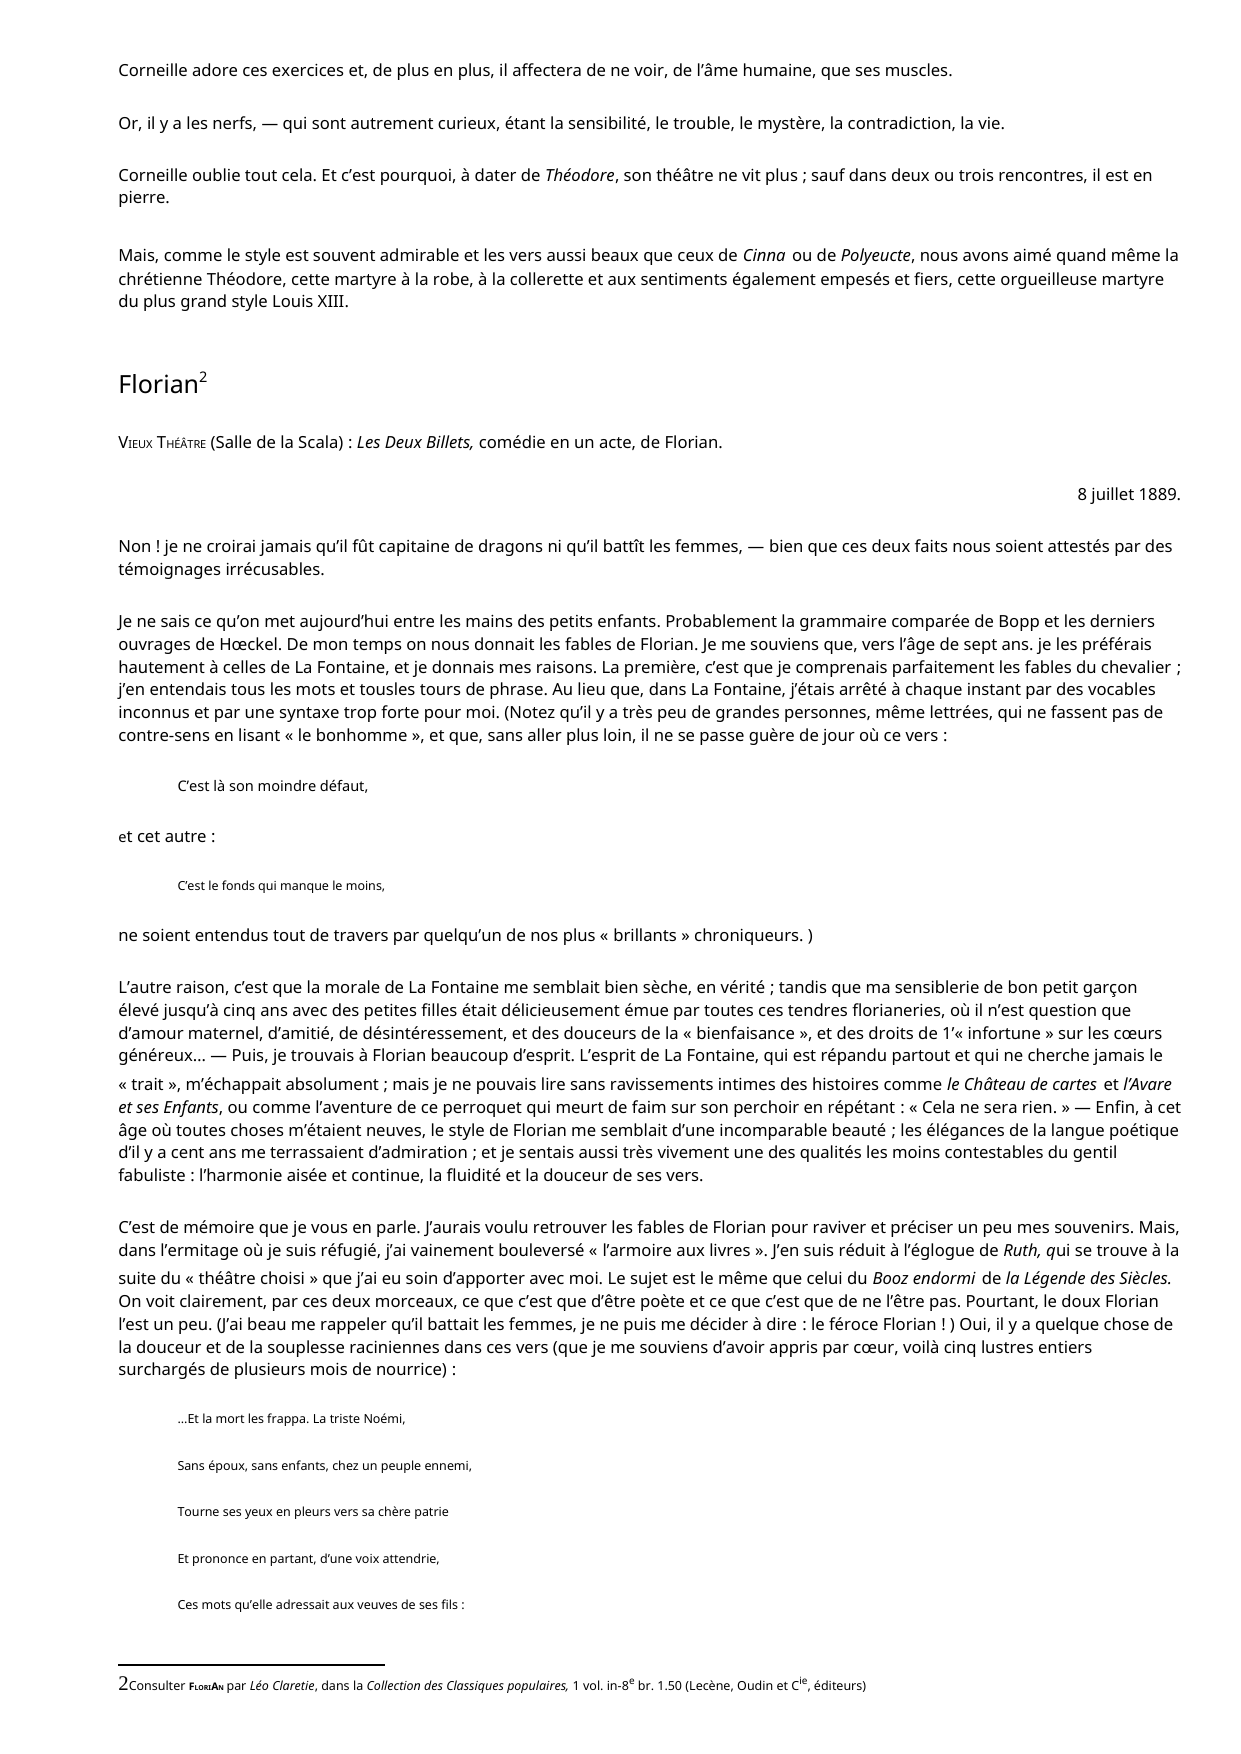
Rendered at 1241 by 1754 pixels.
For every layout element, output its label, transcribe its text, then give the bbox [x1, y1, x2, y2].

text Sans époux, sans enfants, chez un peuple ennemi, [177, 1457, 1122, 1474]
text C’est là son moindre défaut, [177, 776, 1122, 795]
text L’autre raison, c’est que la morale de La Fontaine me semblait bien sèche, en vérité ; tandis que ma sensiblerie de bon petit garçon élevé jusqu’à cinq ans avec des petites filles était délicieusement émue par toutes ces tendres florianeries, où il n’est question que d’amour maternel, d’amitié, de désintéressement, et des douceurs de la « bienfaisance », et des droits de 1’« infortune » sur les cœurs généreux… — Puis, je trouvais à Florian beaucoup d’esprit. L’esprit de La Fontaine, qui est répandu partout et qui ne cherche jamais le « trait », m’échappait absolument ; mais je ne pouvais lire sans ravissements intimes des histoires comme le Château de cartes et l’Avare et ses Enfants, ou comme l’aventure de ce perroquet qui meurt de faim sur son perchoir en répétant : « Cela ne sera rien. » — Enfin, à cet âge où toutes choses m’étaient neuves, le style de Florian me semblait d’une incomparable beauté ; les élégances de la langue poétique d’il y a cent ans me terrassaient d’admiration ; et je sentais aussi très vivement une des qualités les moins contestables du gentil fabuliste : l’harmonie aisée et continue, la fluidité et la douceur de ses vers. [118, 976, 1181, 1186]
text ne soient entendus tout de travers par quelqu’un de nos plus « brillants » chroniqueurs. ) [118, 924, 1181, 946]
text C’est le fonds qui manque le moins, [177, 877, 1122, 894]
text Tourne ses yeux en pleurs vers sa chère patrie [177, 1503, 1122, 1520]
text Non ! je ne croirai jamais qu’il fût capitaine de dragons ni qu’il battît les femmes, — bien que ces deux faits nous soient attestés par des témoignages irrécusables. [118, 535, 1181, 580]
text Corneille adore ces exercices et, de plus en plus, il affectera de ne voir, de l’âme humaine, que ses muscles. [118, 59, 1181, 82]
text Consulter FloriAn par Léo Claretie, dans la Collection des Classiques populaires, 1 vol. in-8e br. 1.50 (Lecène, Oudin et Cie, éditeurs) [118, 1671, 1181, 1695]
text Ces mots qu’elle adressait aux veuves de ses fils : [177, 1596, 1122, 1613]
text Mais, comme le style est souvent admirable et les vers aussi beaux que ceux de Cinna ou de Polyeucte, nous avons aimé quand même la chrétienne Théodore, cette martyre à la robe, à la collerette et aux sentiments également empesés et fiers, cette orgueilleuse martyre du plus grand style Louis XIII. [118, 238, 1181, 312]
text Vieux théâtre (Salle de la Scala) : Les Deux Billets, comédie en un acte, de Florian. [118, 431, 1181, 453]
text et cet autre : [118, 825, 1181, 848]
text 8 juillet 1889. [118, 483, 1181, 505]
text Or, il y a les nerfs, — qui sont autrement curieux, étant la sensibilité, le trouble, le mystère, la contradiction, la vie. [118, 111, 1181, 134]
text Je ne sais ce qu’on met aujourd’hui entre les mains des petits enfants. Probablement la grammaire comparée de Bopp et les derniers ouvrages de Hœckel. De mon temps on nous donnait les fables de Florian. Je me souviens que, vers l’âge de sept ans. je les préférais hautement à celles de La Fontaine, et je donnais mes raisons. La première, c’est que je comprenais parfaitement les fables du chevalier ; j’en entendais tous les mots et tousles tours de phrase. Au lieu que, dans La Fontaine, j’étais arrêté à chaque instant par des vocables inconnus et par une syntaxe trop forte pour moi. (Notez qu’il y a très peu de grandes personnes, même lettrées, qui ne fassent pas de contre-sens en lisant « le bonhomme », et que, sans aller plus loin, il ne se passe guère de jour où ce vers : [118, 610, 1181, 746]
text Et prononce en partant, d’une voix attendrie, [177, 1550, 1122, 1567]
text C’est de mémoire que je vous en parle. J’aurais voulu retrouver les fables de Florian pour raviver et préciser un peu mes souvenirs. Mais, dans l’ermitage où je suis réfugié, j’ai vainement bouleversé « l’armoire aux livres ». J’en suis réduit à l’églogue de Ruth, qui se trouve à la suite du « théâtre choisi » que j’ai eu soin d’apporter avec moi. Le sujet est le même que celui du Booz endormi de la Légende des Siècles. On voit clairement, par ces deux morceaux, ce que c’est que d’être poète et ce que c’est que de ne l’être pas. Pourtant, le doux Florian l’est un peu. (J’ai beau me rappeler qu’il battait les femmes, je ne puis me décider à dire : le féroce Florian ! ) Oui, il y a quelque chose de la douceur et de la souplesse raciniennes dans ces vers (que je me souviens d’avoir appris par cœur, voilà cinq lustres entiers surchargés de plusieurs mois de nourrice) : [118, 1216, 1181, 1381]
text Corneille oublie tout cela. Et c’est pourquoi, à dater de Théodore, son théâtre ne vit plus ; sauf dans deux ou trois rencontres, il est en pierre. [118, 163, 1181, 209]
subtitle FLORIAN [118, 367, 1181, 401]
text ...Et la mort les frappa. La triste Noémi, [177, 1410, 1122, 1427]
